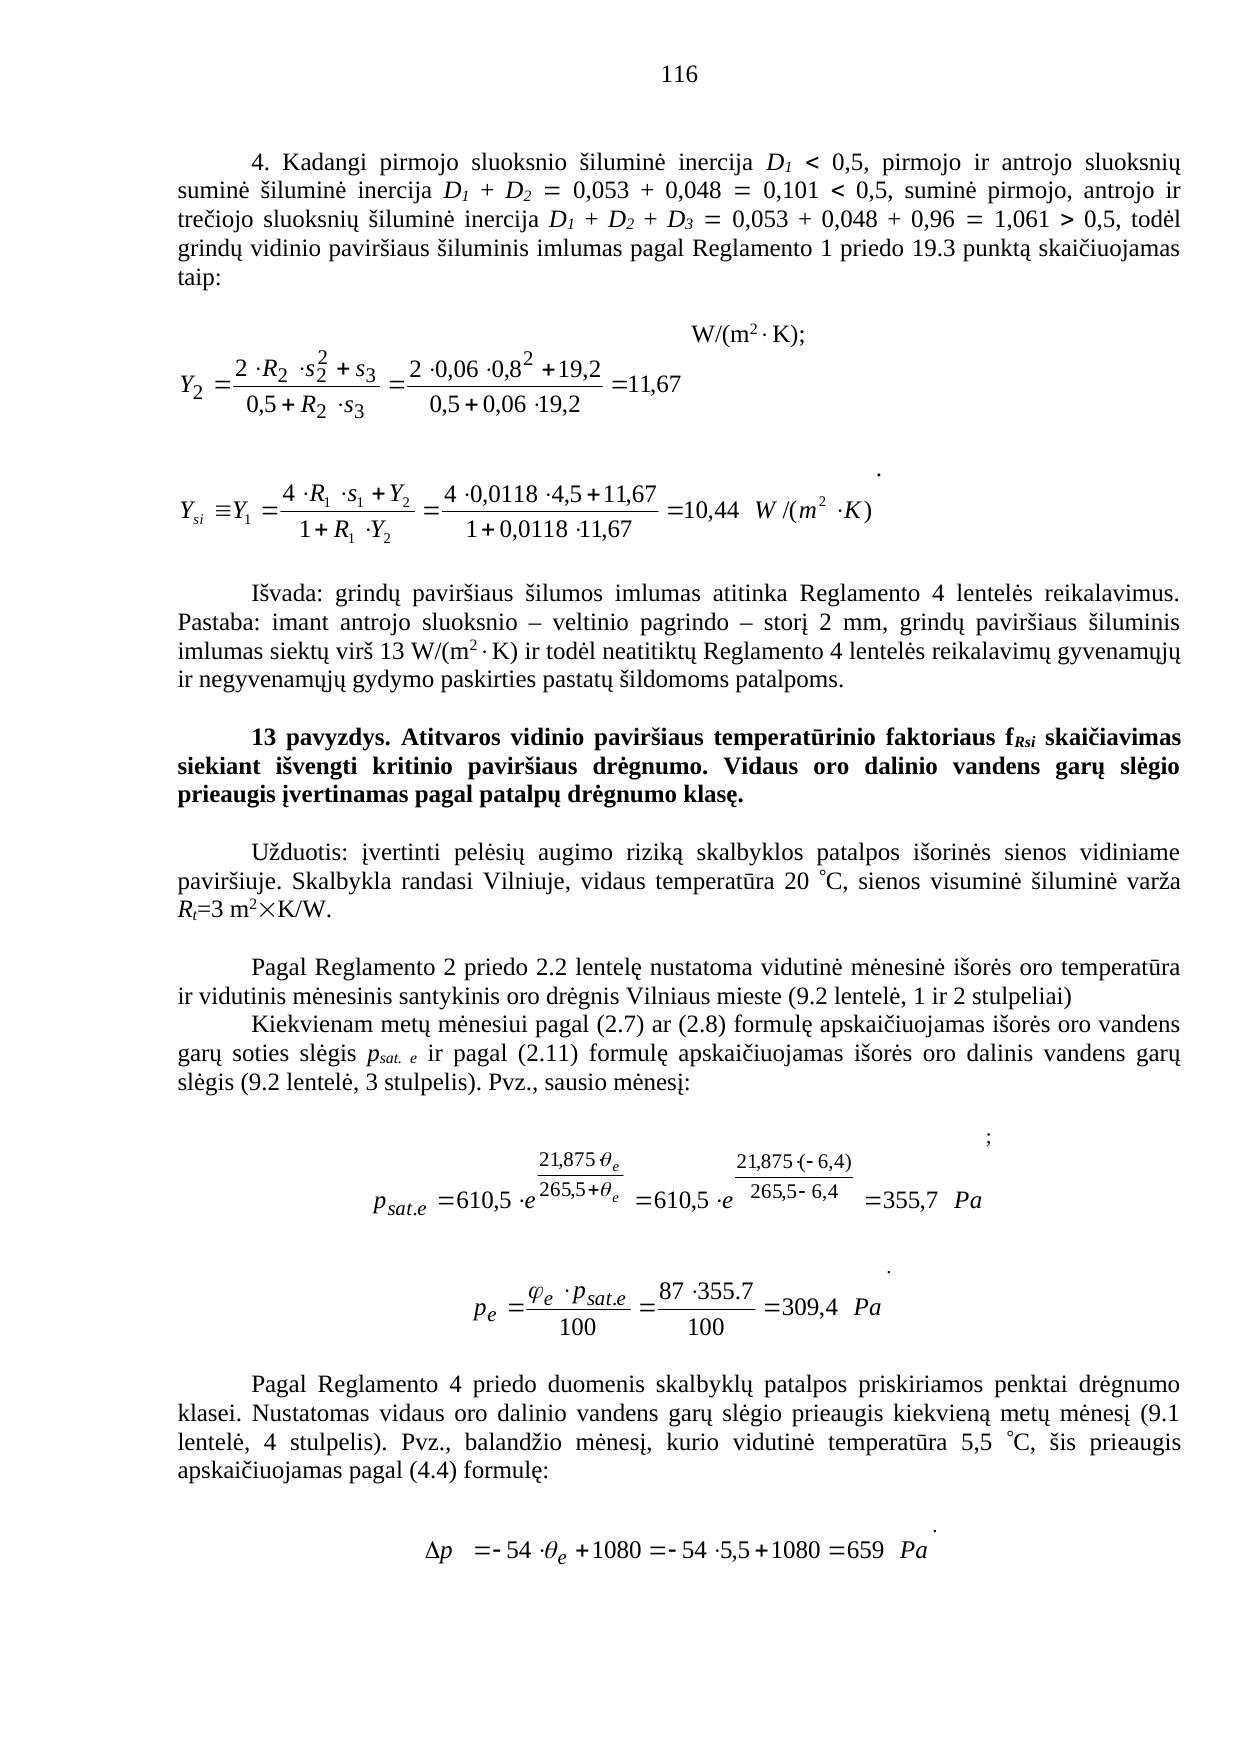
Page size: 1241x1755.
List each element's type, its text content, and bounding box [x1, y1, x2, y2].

text . [177, 453, 1181, 549]
text Kiekvienam metų mėnesiui pagal (2.7) ar (2.8) formulę apskaičiuojamas išorės oro vandens garų soties slėgis psat. e ir pagal (2.11) formulę apskaičiuojamas išorės oro dalinis vandens garų slėgis (9.2 lentelė, 3 stulpelis). Pvz., sausio mėnesį: [177, 1009, 1181, 1096]
text W/(m2×K); [177, 319, 1181, 424]
text Pagal Reglamento 2 priedo 2.2 lentelę nustatoma vidutinė mėnesinė išorės oro temperatūra ir vidutinis mėnesinis santykinis oro drėgnis Vilniaus mieste (9.2 lentelė, 1 ir 2 stulpeliai) [177, 952, 1181, 1009]
table_header ; [177, 1125, 1181, 1225]
table_header . [177, 1254, 1181, 1341]
text 4. Kadangi pirmojo sluoksnio šiluminė inercija D1 < 0,5, pirmojo ir antrojo sluoksnių suminė šiluminė inercija D1 + D2 = 0,053 + 0,048 = 0,101 < 0,5, suminė pirmojo, antrojo ir trečiojo sluoksnių šiluminė inercija D1 + D2 + D3 = 0,053 + 0,048 + 0,96 = 1,061 > 0,5, todėl grindų vidinio paviršiaus šiluminis imlumas pagal Reglamento 1 priedo 19.3 punktą skaičiuojamas taip: [177, 147, 1181, 291]
text Išvada: grindų paviršiaus šilumos imlumas atitinka Reglamento 4 lentelės reikalavimus. Pastaba: imant antrojo sluoksnio – veltinio pagrindo – storį 2 mm, grindų paviršiaus šiluminis imlumas siektų virš 13 W/(m2×K) ir todėl neatitiktų Reglamento 4 lentelės reikalavimų gyvenamųjų ir negyvenamųjų gydymo paskirties pastatų šildomoms patalpoms. [177, 578, 1181, 693]
text Pagal Reglamento 4 priedo duomenis skalbyklų patalpos priskiriamos penktai drėgnumo klasei. Nustatomas vidaus oro dalinio vandens garų slėgio prieaugis kiekvieną metų mėnesį (9.1 lentelė, 4 stulpelis). Pvz., balandžio mėnesį, kurio vidutinė temperatūra 5,5 °C, šis prieaugis apskaičiuojamas pagal (4.4) formulę: [177, 1369, 1181, 1484]
text 13 pavyzdys. Atitvaros vidinio paviršiaus temperatūrinio faktoriaus fRsi skaičiavimas siekiant išvengti kritinio paviršiaus drėgnumo. Vidaus oro dalinio vandens garų slėgio prieaugis įvertinamas pagal patalpų drėgnumo klasę. [177, 722, 1181, 808]
text Užduotis: įvertinti pelėsių augimo riziką skalbyklos patalpos išorinės sienos vidiniame paviršiuje. Skalbykla randasi Vilniuje, vidaus temperatūra 20 °C, sienos visuminė šiluminė varža Rt=3 m2×K/W. [177, 837, 1181, 923]
table_header . [177, 1513, 1181, 1575]
